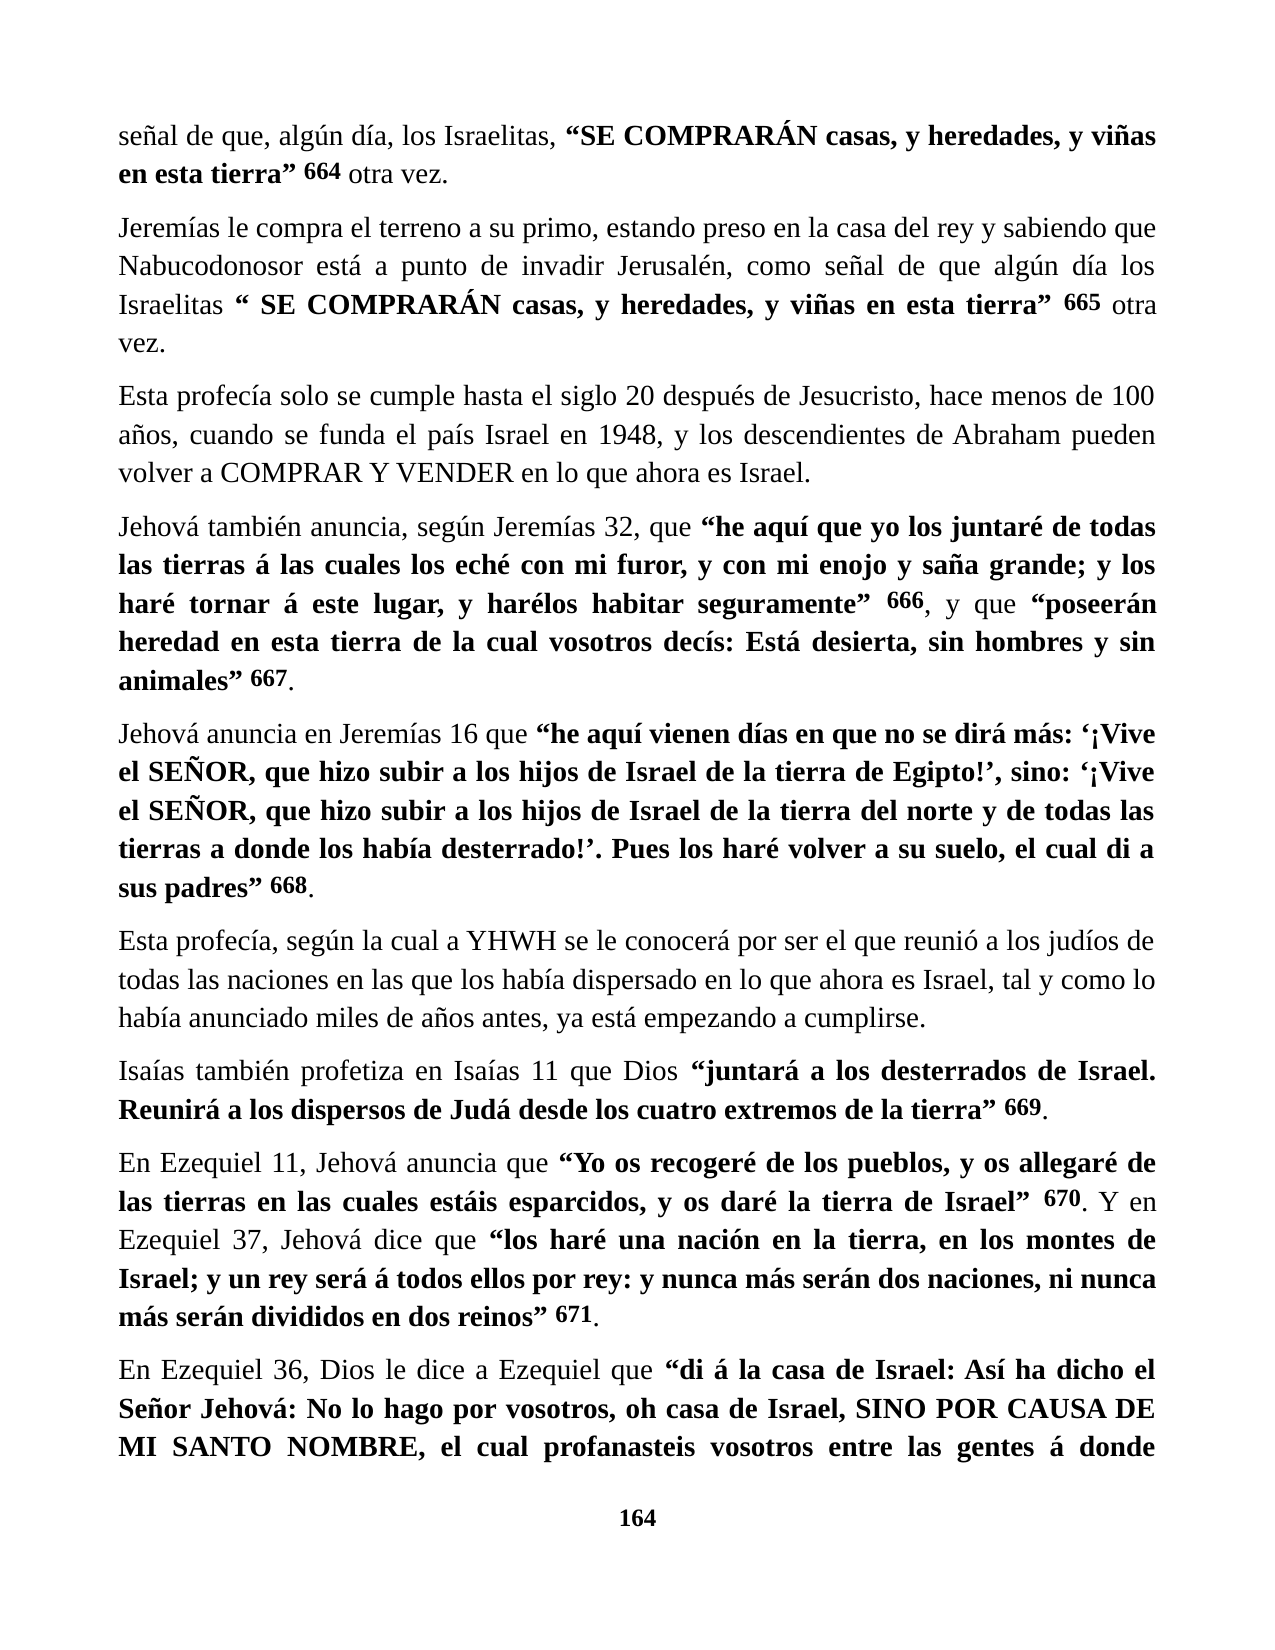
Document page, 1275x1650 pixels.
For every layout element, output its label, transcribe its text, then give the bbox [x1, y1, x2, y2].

text señal de que, algún día, los Israelitas, “SE COMPRARÁN casas, y heredades, y viñas en esta tierra” otra vez. [118, 118, 1157, 190]
text En Ezequiel 11, Jehová anuncia que “Yo os recogeré de los pueblos, y os allegaré de las tierras en las cuales estáis esparcidos, y os daré la tierra de Israel” . Y en Ezequiel 37, Jehová dice que “los haré una nación en la tierra, en los montes de Israel; y un rey será á todos ellos por rey: y nunca más serán dos naciones, ni nunca más serán divididos en dos reinos” . [118, 1145, 1157, 1333]
text Jeremías le compra el terreno a su primo, estando preso en la casa del rey y sabiendo que Nabucodonosor está a punto de invadir Jerusalén, como señal de que algún día los Israelitas “ SE COMPRARÁN casas, y heredades, y viñas en esta tierra” otra vez. [118, 210, 1157, 359]
text Isaías también profetiza en Isaías 11 que Dios “juntará a los desterrados de Israel. Reunirá a los dispersos de Judá desde los cuatro extremos de la tierra” . [118, 1053, 1157, 1126]
text Esta profecía, según la cual a YHWH se le conocerá por ser el que reunió a los judíos de todas las naciones en las que los había dispersado en lo que ahora es Israel, tal y como lo había anunciado miles de años antes, ya está empezando a cumplirse. [118, 923, 1157, 1034]
text Esta profecía solo se cumple hasta el siglo 20 después de Jesucristo, hace menos de 100 años, cuando se funda el país Israel en 1948, y los descendientes de Abraham pueden volver a COMPRAR Y VENDER en lo que ahora es Israel. [118, 378, 1157, 489]
text Jehová anuncia en Jeremías 16 que “he aquí vienen días en que no se dirá más: ‘¡Vive el SEÑOR, que hizo subir a los hijos de Israel de la tierra de Egipto!’, sino: ‘¡Vive el SEÑOR, que hizo subir a los hijos de Israel de la tierra del norte y de todas las tierras a donde los había desterrado!’. Pues los haré volver a su suelo, el cual di a sus padres” . [118, 716, 1157, 904]
text Jehová también anuncia, según Jeremías 32, que “he aquí que yo los juntaré de todas las tierras á las cuales los eché con mi furor, y con mi enojo y saña grande; y los haré tornar á este lugar, y harélos habitar seguramente” , y que “poseerán heredad en esta tierra de la cual vosotros decís: Está desierta, sin hombres y sin animales” . [118, 509, 1157, 696]
text En Ezequiel 36, Dios le dice a Ezequiel que “di á la casa de Israel: Así ha dicho el Señor Jehová: No lo hago por vosotros, oh casa de Israel, SINO POR CAUSA DE MI SANTO NOMBRE, el cual profanasteis vosotros entre las gentes á donde [118, 1352, 1157, 1463]
